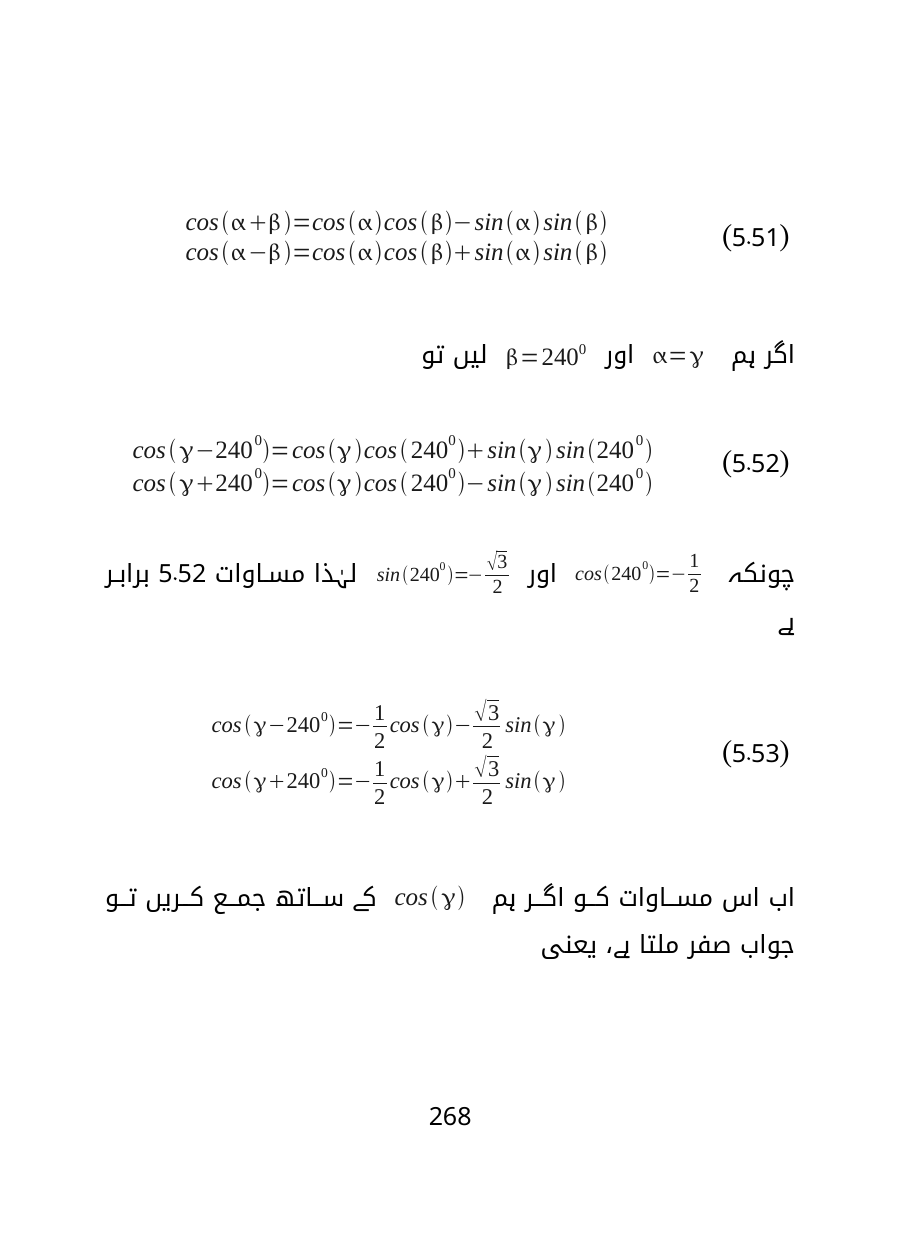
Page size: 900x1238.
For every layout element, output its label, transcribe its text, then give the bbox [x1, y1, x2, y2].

table_header [105, 426, 680, 516]
table_header (5.51) [680, 203, 795, 285]
text اب اس مساوات کو اگر ہم کے ساتھ جمع کریں تو جواب صفر ملتا ہے، یعنی [105, 874, 795, 969]
table_header [105, 203, 680, 285]
text چونکہ اورلہٰذا مساوات 5.52 برابر ہے [105, 550, 795, 646]
table_header [105, 692, 680, 827]
table_header (5.52) [680, 426, 795, 516]
table_header (5.53) [680, 692, 795, 827]
text اگر ہم اورلیں تو [105, 332, 795, 379]
